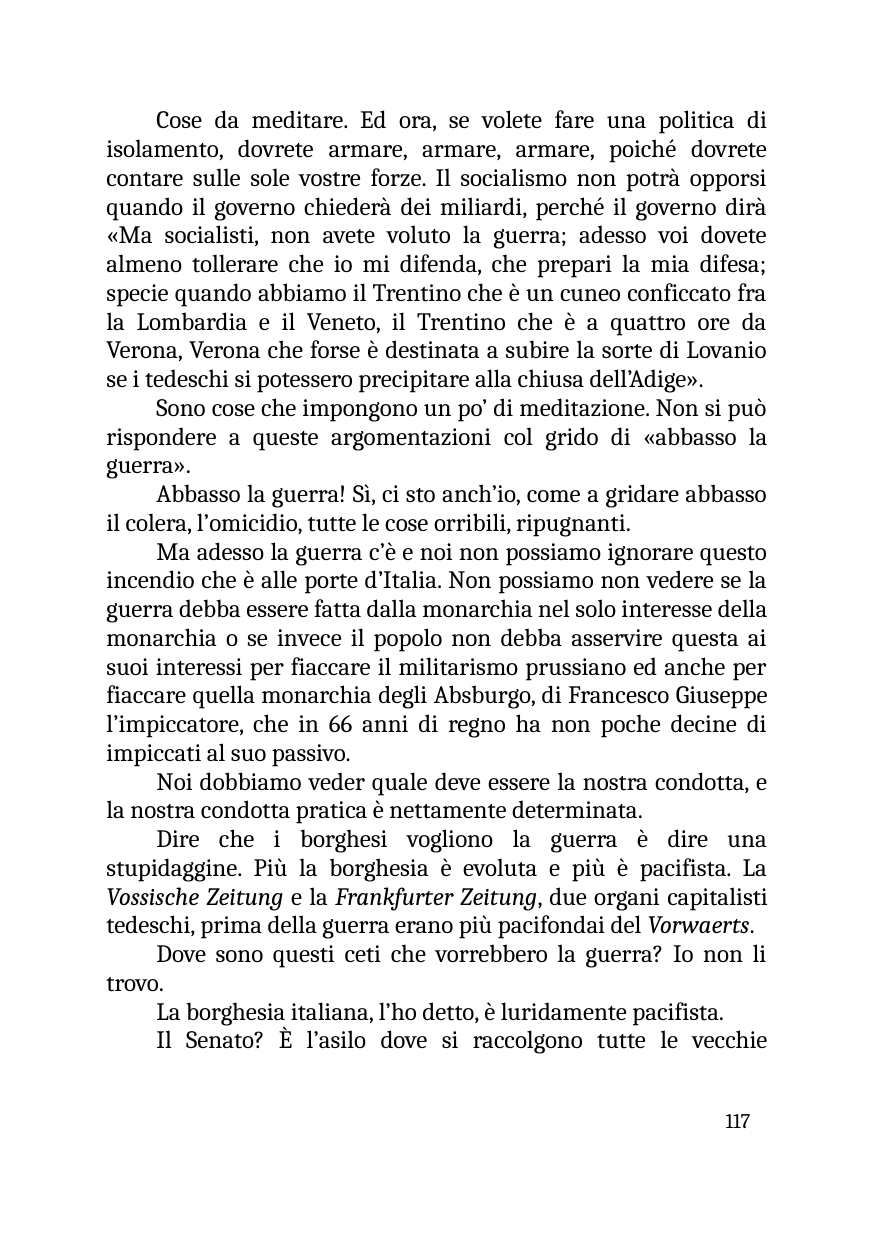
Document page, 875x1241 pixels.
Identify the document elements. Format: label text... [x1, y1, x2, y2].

text Il Senato? È l’asilo dove si raccolgono tutte le vecchie [106, 1026, 768, 1055]
text La borghesia italiana, l’ho detto, è luridamente pacifista. [106, 997, 768, 1026]
text Abbasso la guerra! Sì, ci sto anch’io, come a gridare abbasso il colera, l’omicidio, tutte le cose orribili, ripugnanti. [106, 480, 768, 537]
text Dire che i borghesi vogliono la guerra è dire una stupidaggine. Più la borghesia è evoluta e più è pacifista. La Vossische Zeitung e la Frankfurter Zeitung, due organi capitalisti tedeschi, prima della guerra erano più pacifondai del Vorwaerts. [106, 825, 768, 940]
text Ma adesso la guerra c’è e noi non possiamo ignorare questo incendio che è alle porte d’Italia. Non possiamo non vedere se la guerra debba essere fatta dalla monarchia nel solo interesse della monarchia o se invece il popolo non debba asservire questa ai suoi interessi per fiaccare il militarismo prussiano ed anche per fiaccare quella monarchia degli Absburgo, di Francesco Giuseppe l’impiccatore, che in 66 anni di regno ha non poche decine di impiccati al suo passivo. [106, 537, 768, 767]
text Dove sono questi ceti che vorrebbero la guerra? Io non li trovo. [106, 940, 768, 997]
text Sono cose che impongono un po’ di meditazione. Non si può rispondere a queste argomentazioni col grido di «abbasso la guerra». [106, 394, 768, 480]
text Noi dobbiamo veder quale deve essere la nostra condotta, e la nostra condotta pratica è nettamente determinata. [106, 767, 768, 825]
text Cose da meditare. Ed ora, se volete fare una politica di isolamento, dovrete armare, armare, armare, poiché dovrete contare sulle sole vostre forze. Il socialismo non potrà opporsi quando il governo chiederà dei miliardi, perché il governo dirà «Ma socialisti, non avete voluto la guerra; adesso voi dovete almeno tollerare che io mi difenda, che prepari la mia difesa; specie quando abbiamo il Trentino che è un cuneo conficcato fra la Lombardia e il Veneto, il Trentino che è a quattro ore da Verona, Verona che forse è destinata a subire la sorte di Lovanio se i tedeschi si potessero precipitare alla chiusa dell’Adige». [106, 106, 768, 394]
